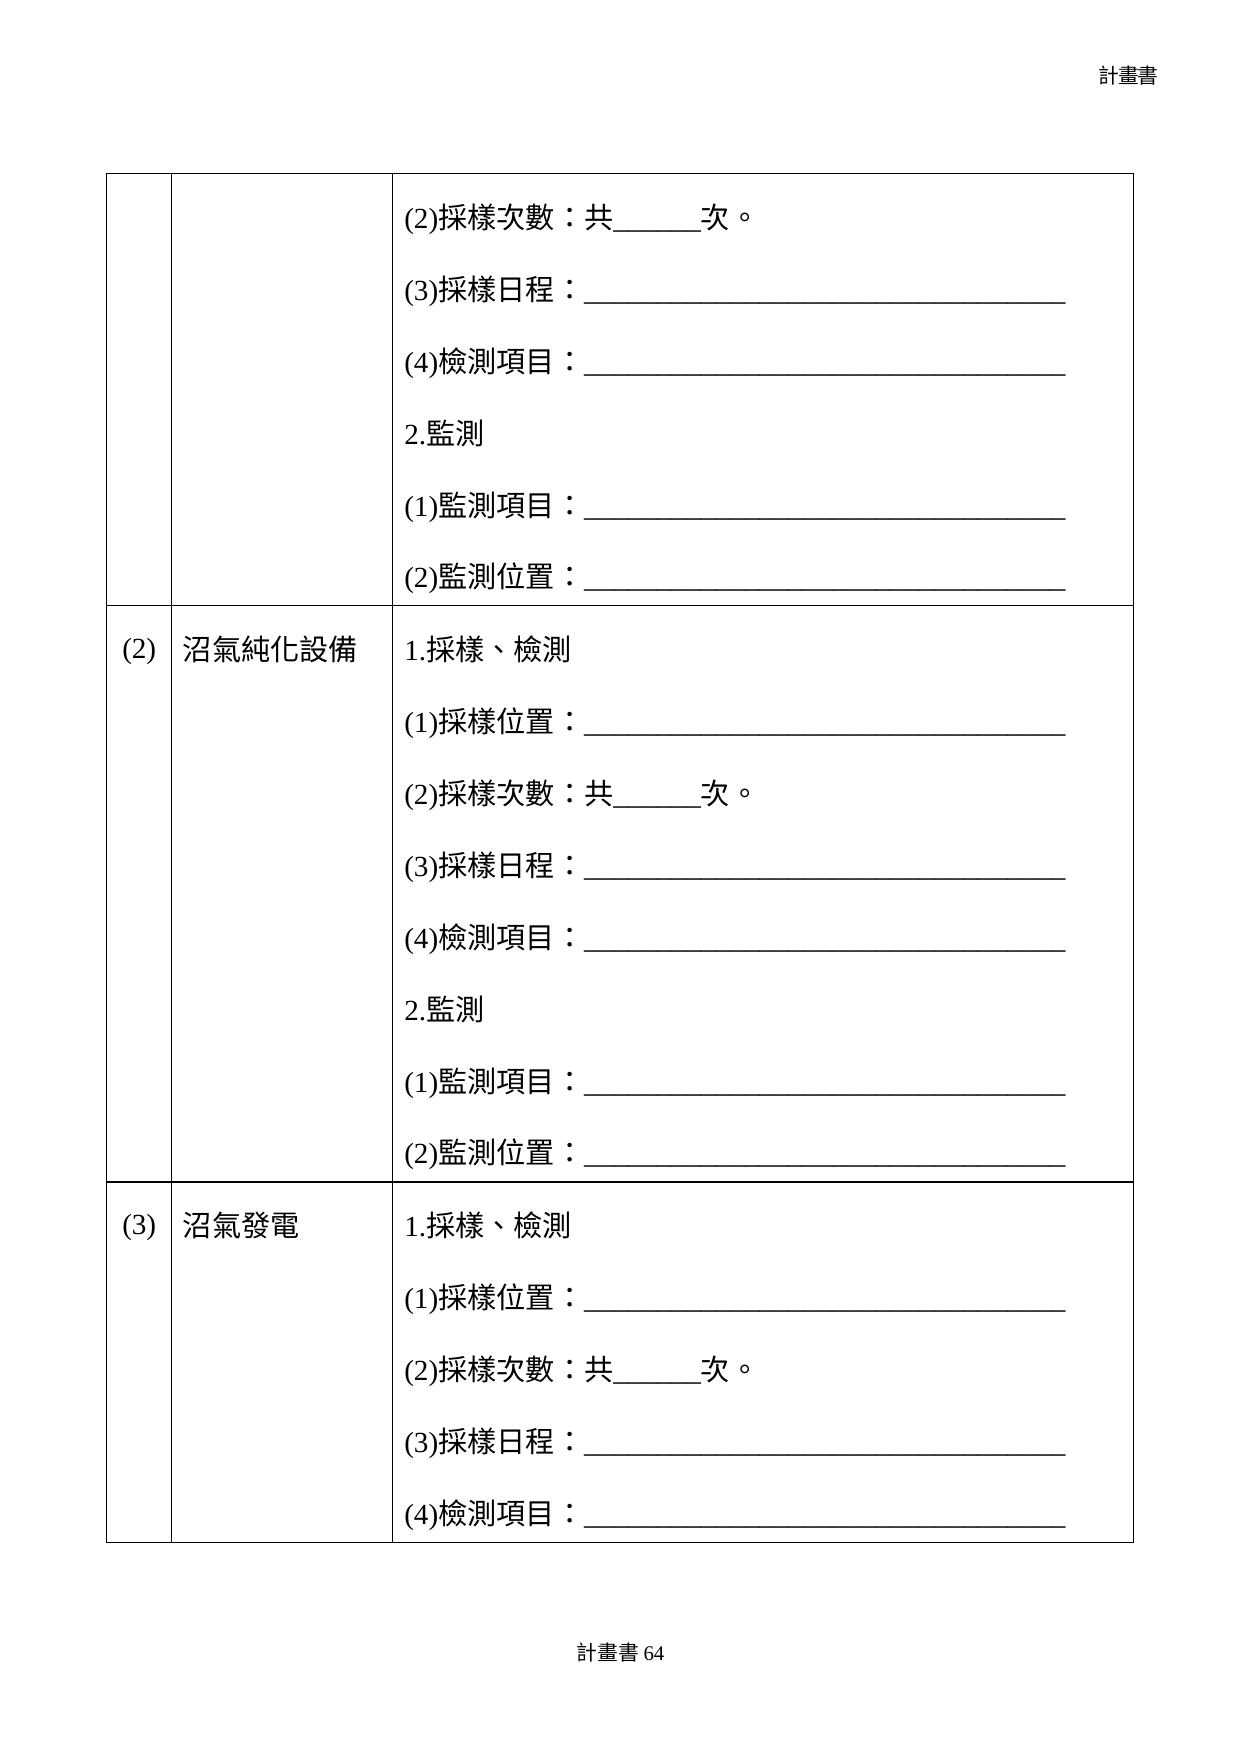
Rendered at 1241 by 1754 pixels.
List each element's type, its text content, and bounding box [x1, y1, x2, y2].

table_cell (3) [107, 1183, 171, 1542]
table_cell 沼氣純化設備 [172, 606, 392, 1181]
table_cell (2)採樣次數：共______次。 (3)採樣日程：_________________________________ (4)檢測項目：_________________________________ 2.監測 (1)監測項目：_________________________________ (2)監測位置：_________________________________ [393, 174, 1133, 605]
table_cell 1.採樣、檢測 (1)採樣位置：_________________________________ (2)採樣次數：共______次。 (3)採樣日程：_________________________________ (4)檢測項目：_________________________________ [393, 1183, 1133, 1542]
table_cell 沼氣發電 [172, 1183, 392, 1542]
table_cell [172, 174, 392, 605]
table_cell (2) [107, 606, 171, 1181]
table_cell [107, 174, 171, 605]
table_cell 1.採樣、檢測 (1)採樣位置：_________________________________ (2)採樣次數：共______次。 (3)採樣日程：_________________________________ (4)檢測項目：_________________________________ 2.監測 (1)監測項目：_________________________________ (2)監測位置：_________________________________ [393, 606, 1133, 1181]
